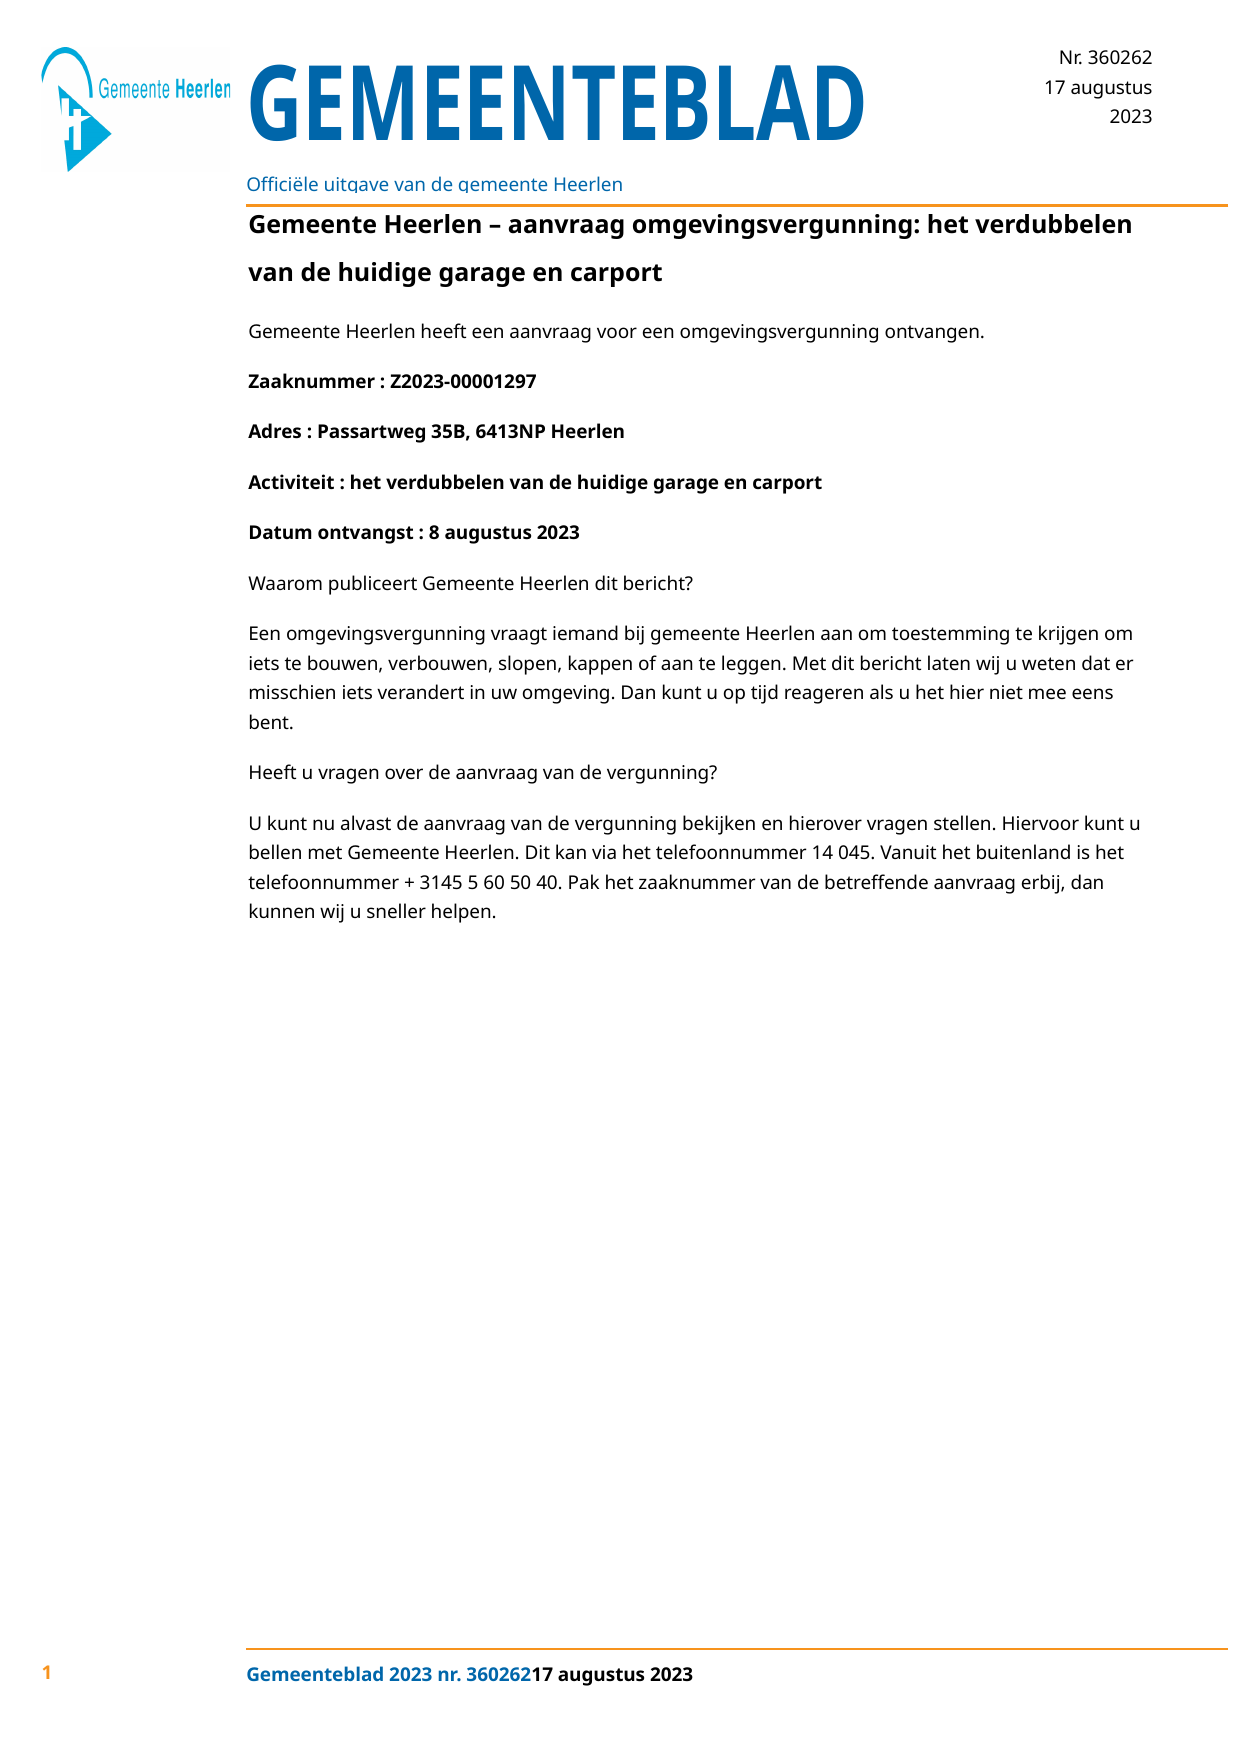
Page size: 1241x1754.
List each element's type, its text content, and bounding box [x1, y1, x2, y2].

picture [41, 47, 231, 172]
text Adres : Passartweg 35B, 6413NP Heerlen [248, 419, 1152, 444]
text Datum ontvangst : 8 augustus 2023 [248, 519, 1152, 545]
text Gemeente Heerlen – aanvraag omgevingsvergunning: het verdubbelen van de huidige garage en carport [248, 207, 1152, 288]
text Activiteit : het verdubbelen van de huidige garage en carport [248, 469, 1152, 495]
text Gemeente Heerlen heeft een aanvraag voor een omgevingsvergunning ontvangen. [248, 318, 1152, 344]
text Waarom publiceert Gemeente Heerlen dit bericht? [248, 570, 1152, 596]
text Heeft u vragen over de aanvraag van de vergunning? [248, 759, 1152, 785]
text U kunt nu alvast de aanvraag van de vergunning bekijken en hierover vragen stellen. Hiervoor kunt u bellen met Gemeente Heerlen. Dit kan via het telefoonnummer 14 045. Vanuit het buitenland is het telefoonnummer + 3145 5 60 50 40. Pak het zaaknummer van de betreffende aanvraag erbij, dan kunnen wij u sneller helpen. [248, 810, 1152, 924]
picture [41, 47, 59, 70]
text Een omgevingsvergunning vraagt iemand bij gemeente Heerlen aan om toestemming te krijgen om iets te bouwen, verbouwen, slopen, kappen of aan te leggen. Met dit bericht laten wij u weten dat er misschien iets verandert in uw omgeving. Dan kunt u op tijd reageren als u het hier niet mee eens bent. [248, 620, 1152, 735]
text Zaaknummer : Z2023-00001297 [248, 368, 1152, 394]
